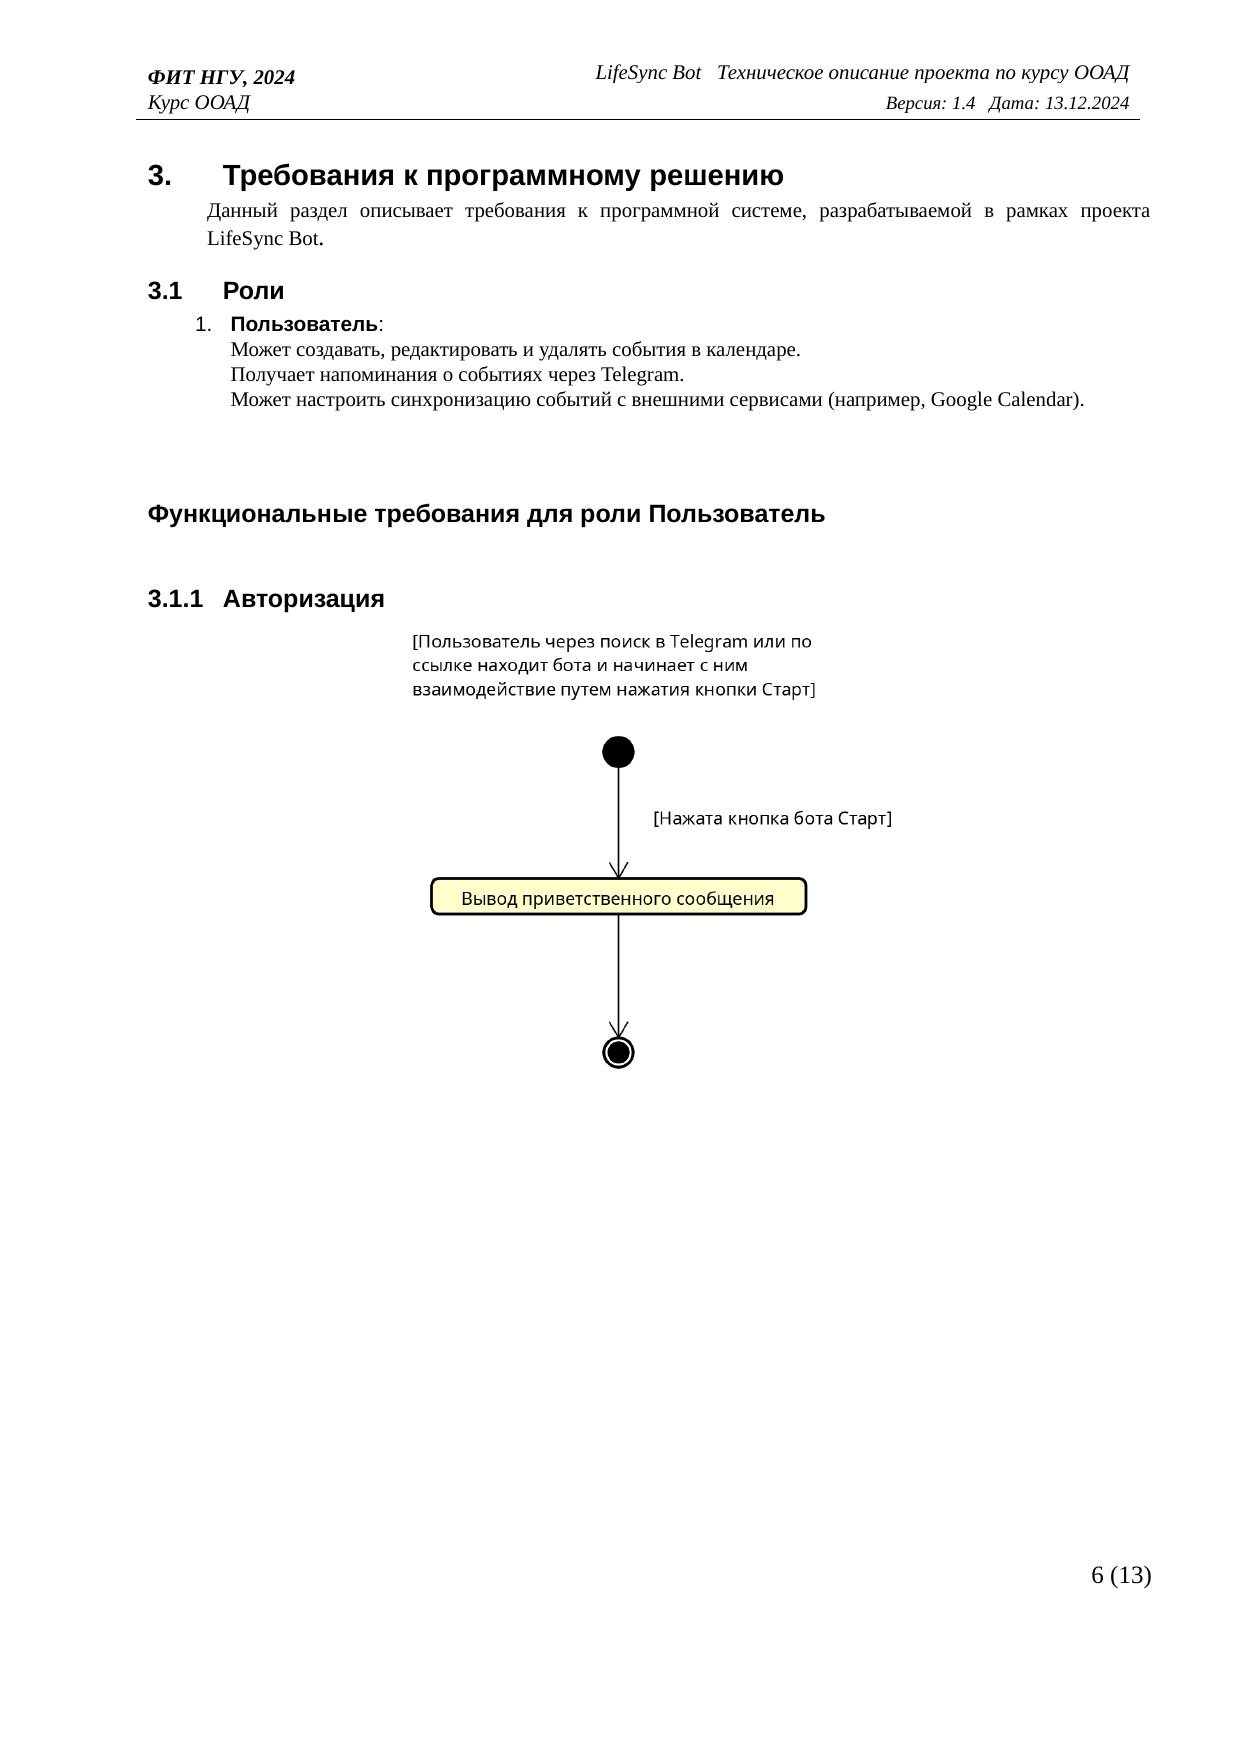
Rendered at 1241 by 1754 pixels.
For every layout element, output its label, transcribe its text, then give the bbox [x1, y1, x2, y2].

subtitle Функциональные требования для роли Пользователь [148, 499, 1152, 527]
list Пользователь: [195, 311, 1152, 336]
subtitle Требования к программному решению [148, 158, 1152, 191]
picture [396, 618, 903, 1092]
list Может настроить синхронизацию событий с внешними сервисами (например, Google Calendar). [195, 386, 1152, 411]
subtitle Авторизация [148, 584, 1152, 612]
list Получает напоминания о событиях через Telegram. [195, 361, 1152, 386]
text Данный раздел описывает требования к программной системе, разрабатываемой в рамках проекта LifeSync Bot. [207, 197, 1152, 251]
subtitle Роли [148, 276, 1152, 305]
list Может создавать, редактировать и удалять события в календаре. [195, 336, 1152, 361]
